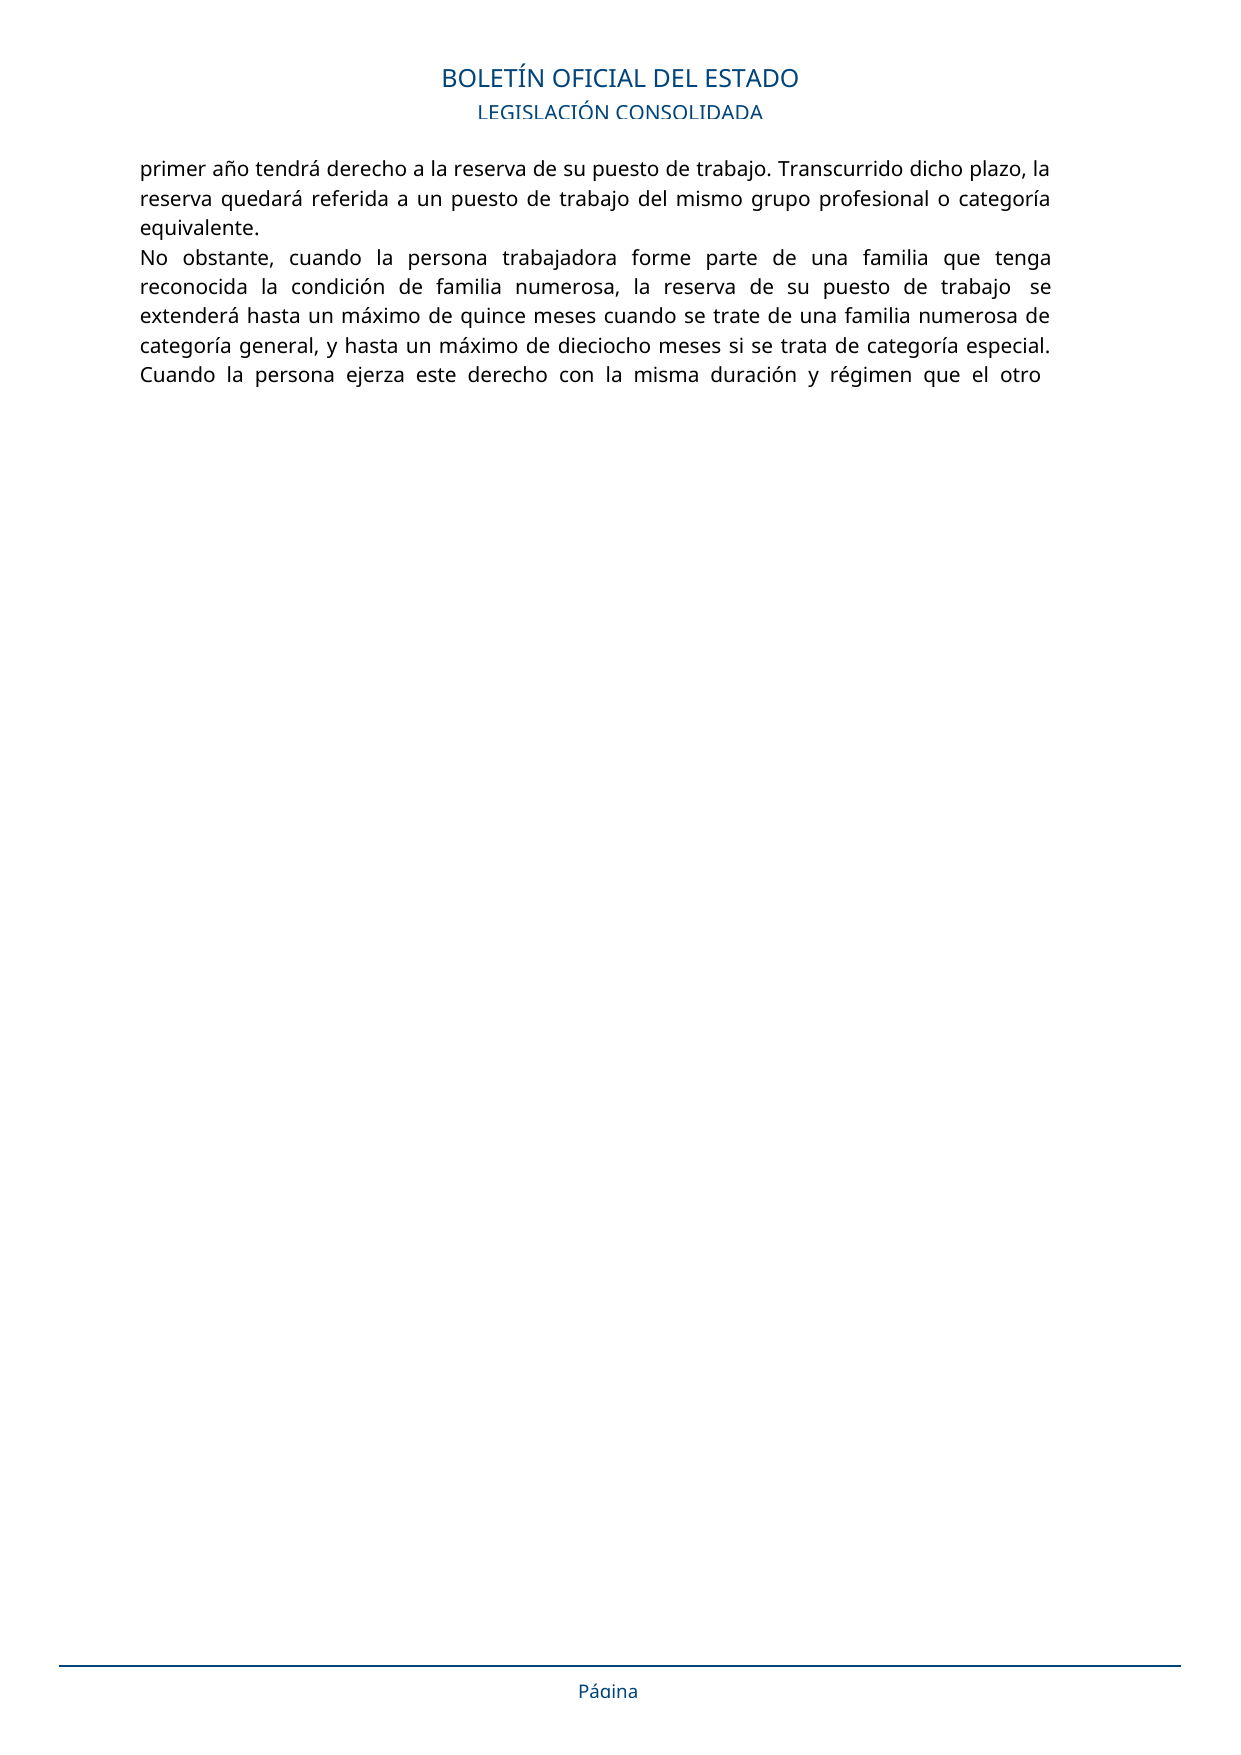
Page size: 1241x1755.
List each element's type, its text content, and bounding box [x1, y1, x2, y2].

text No obstante, cuando la persona trabajadora forme parte de una familia que tenga reconocida la condición de familia numerosa, la reserva de su puesto de trabajo se extenderá hasta un máximo de quince meses cuando se trate de una familia numerosa de categoría general, y hasta un máximo de dieciocho meses si se trata de categoría especial. Cuando la persona ejerza este derecho con la misma duración y régimen que el otro [139, 243, 1052, 388]
text primer año tendrá derecho a la reserva de su puesto de trabajo. Transcurrido dicho plazo, la reserva quedará referida a un puesto de trabajo del mismo grupo profesional o categoría equivalente. [139, 154, 1052, 241]
